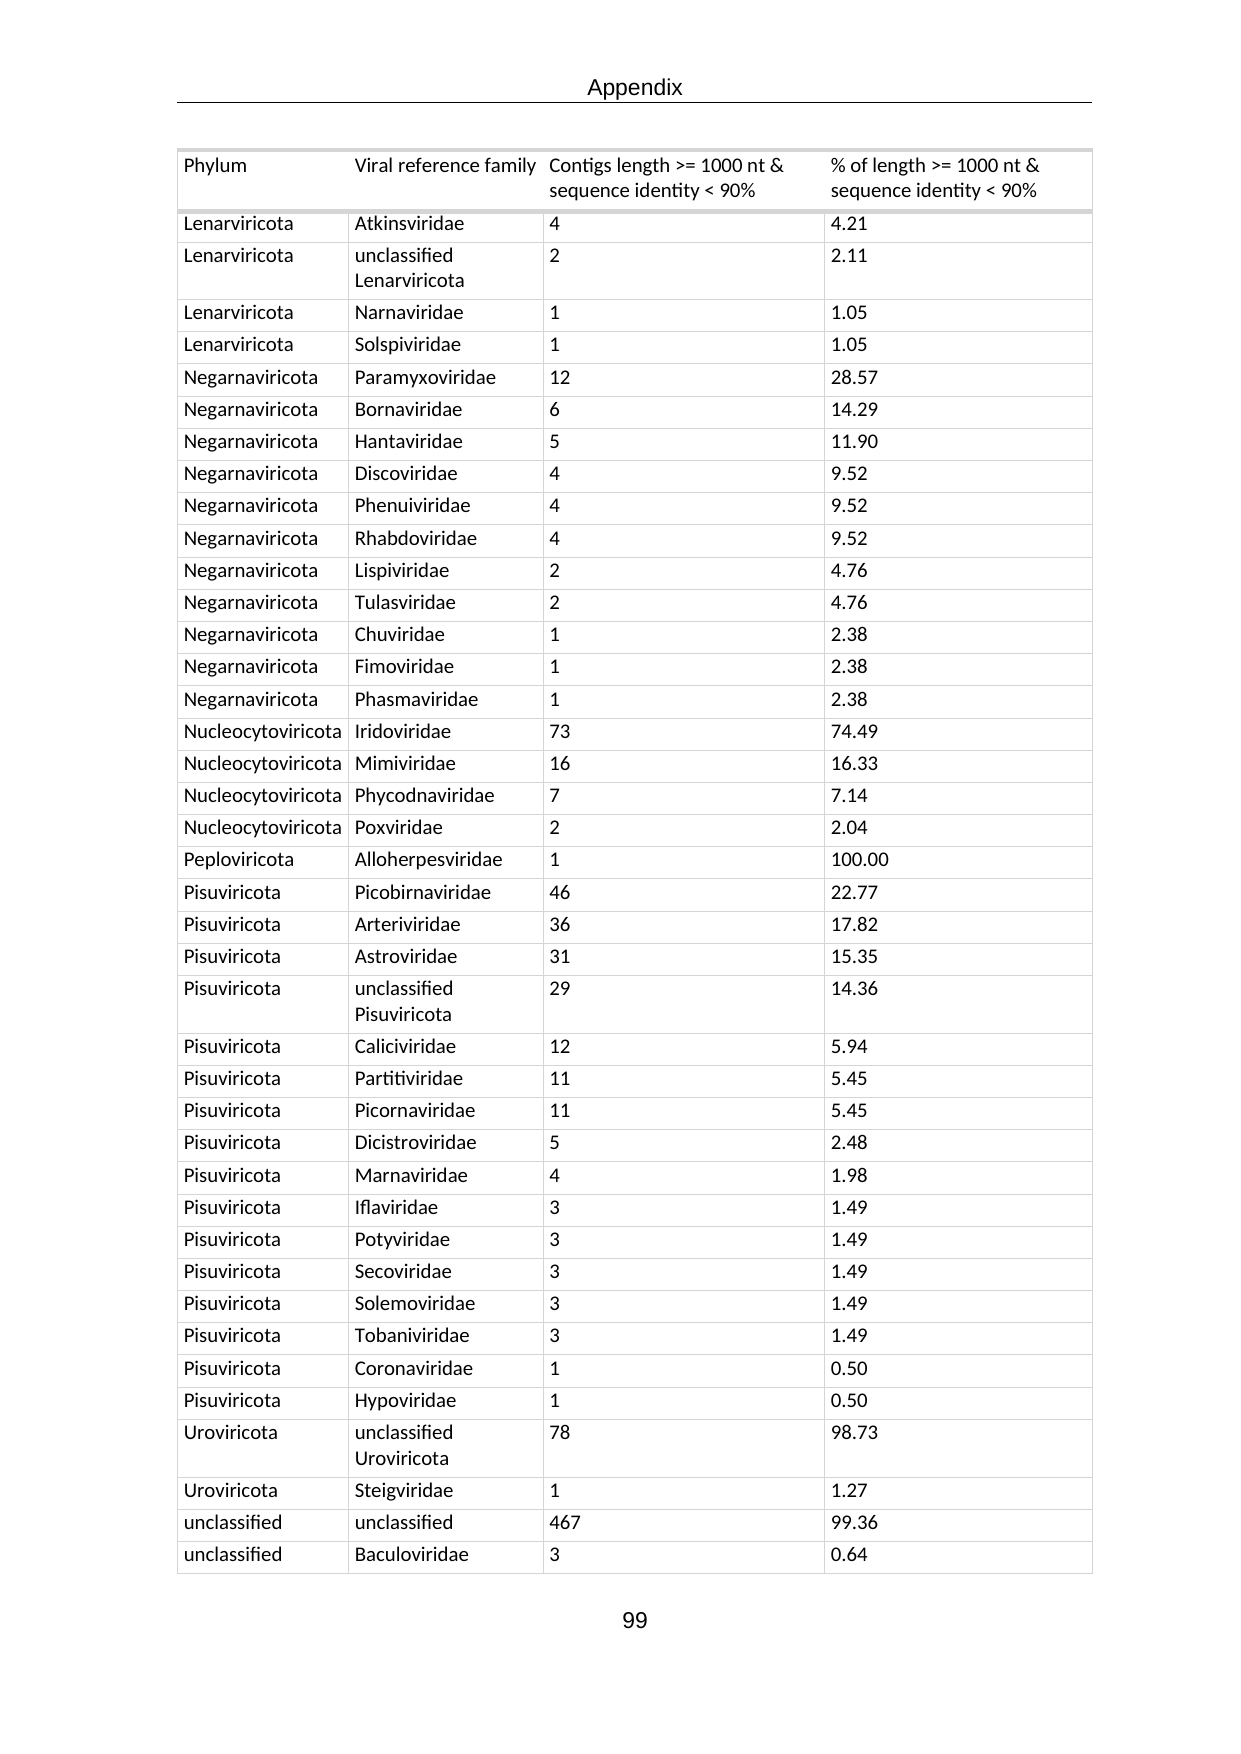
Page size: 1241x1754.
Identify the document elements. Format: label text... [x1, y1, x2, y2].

table_cell 2.11 [825, 243, 1092, 299]
table_cell unclassified Lenarviricota [349, 243, 543, 299]
table_cell Iflaviridae [349, 1195, 543, 1226]
table_cell Chuviridae [349, 622, 543, 653]
table_cell 1.05 [825, 300, 1092, 331]
table_cell 3 [544, 1323, 824, 1354]
table_cell 3 [544, 1542, 824, 1573]
table_cell 4 [544, 525, 824, 556]
table_cell 16.33 [825, 751, 1092, 782]
table_cell Peploviricota [178, 847, 348, 878]
table_cell unclassified [349, 1510, 543, 1541]
table_cell Potyviridae [349, 1227, 543, 1258]
table_header % of length >= 1000 nt & sequence identity < 90% [824, 152, 1092, 209]
table_cell Tobaniviridae [349, 1323, 543, 1354]
table_cell 36 [544, 912, 824, 943]
table_cell 5 [544, 1130, 824, 1161]
table_cell Pisuviricota [178, 1098, 348, 1129]
table_cell Bornaviridae [349, 397, 543, 428]
table_cell 1.49 [825, 1195, 1092, 1226]
table_cell 3 [544, 1195, 824, 1226]
table_cell 2.38 [825, 686, 1092, 717]
table_cell Pisuviricota [178, 912, 348, 943]
table_cell 3 [544, 1259, 824, 1290]
table_cell Iridoviridae [349, 719, 543, 749]
table_header Viral reference family [348, 152, 543, 209]
table_cell 1.49 [825, 1259, 1092, 1290]
table_cell 2 [544, 590, 824, 621]
table_cell unclassified [178, 1510, 348, 1541]
table_cell Phasmaviridae [349, 686, 543, 717]
table_cell 1 [544, 332, 824, 363]
table_cell Narnaviridae [349, 300, 543, 331]
table_cell 1.49 [825, 1291, 1092, 1322]
table_cell Negarnaviricota [178, 429, 348, 460]
table_cell 2 [544, 558, 824, 589]
table_cell 9.52 [825, 461, 1092, 492]
table_cell Solspiviridae [349, 332, 543, 363]
table_cell 1 [544, 1355, 824, 1387]
table_cell Alloherpesviridae [349, 847, 543, 878]
table_cell 12 [544, 1034, 824, 1065]
table_cell Pisuviricota [178, 879, 348, 911]
table_cell 3 [544, 1291, 824, 1322]
table_header Contigs length >= 1000 nt & sequence identity < 90% [543, 152, 824, 209]
table_cell Pisuviricota [178, 944, 348, 975]
table_cell 2.04 [825, 815, 1092, 846]
table_cell 1 [544, 1388, 824, 1419]
table_cell Hypoviridae [349, 1388, 543, 1419]
table_cell 467 [544, 1510, 824, 1541]
table_cell Nucleocytoviricota [178, 815, 348, 846]
table_cell Solemoviridae [349, 1291, 543, 1322]
table_cell 9.52 [825, 493, 1092, 524]
table_cell Coronaviridae [349, 1355, 543, 1387]
table_cell Arteriviridae [349, 912, 543, 943]
table_cell 0.50 [825, 1388, 1092, 1419]
table_cell 100.00 [825, 847, 1092, 878]
table_cell 16 [544, 751, 824, 782]
table_cell Pisuviricota [178, 1323, 348, 1354]
table_cell 2.38 [825, 622, 1092, 653]
table_cell Pisuviricota [178, 1034, 348, 1065]
table_cell Phenuiviridae [349, 493, 543, 524]
table_cell Negarnaviricota [178, 686, 348, 717]
table_cell Pisuviricota [178, 1130, 348, 1161]
table_cell Pisuviricota [178, 976, 348, 1032]
table_cell Pisuviricota [178, 1355, 348, 1387]
table_cell Negarnaviricota [178, 397, 348, 428]
table_cell Hantaviridae [349, 429, 543, 460]
table_cell Pisuviricota [178, 1162, 348, 1193]
table_cell 1 [544, 686, 824, 717]
table_cell 5.94 [825, 1034, 1092, 1065]
table_cell Negarnaviricota [178, 590, 348, 621]
table_cell 28.57 [825, 364, 1092, 396]
table_cell Lenarviricota [178, 214, 348, 241]
table_cell Pisuviricota [178, 1066, 348, 1097]
table_cell Lispiviridae [349, 558, 543, 589]
table_cell Negarnaviricota [178, 461, 348, 492]
table_cell Tulasviridae [349, 590, 543, 621]
table_header Phylum [178, 152, 348, 209]
table_cell Negarnaviricota [178, 622, 348, 653]
table_cell Lenarviricota [178, 243, 348, 299]
table_cell 11 [544, 1098, 824, 1129]
table_cell Uroviricota [178, 1478, 348, 1508]
table_cell 2 [544, 243, 824, 299]
table_cell 1.05 [825, 332, 1092, 363]
table_cell 1.49 [825, 1323, 1092, 1354]
table_cell Negarnaviricota [178, 654, 348, 685]
table_cell 11 [544, 1066, 824, 1097]
table_cell 14.36 [825, 976, 1092, 1032]
table_cell Negarnaviricota [178, 525, 348, 556]
table_cell 4 [544, 1162, 824, 1193]
table_cell 1 [544, 1478, 824, 1508]
table_cell 1.49 [825, 1227, 1092, 1258]
table_cell Negarnaviricota [178, 493, 348, 524]
table_cell Rhabdoviridae [349, 525, 543, 556]
table_cell 1 [544, 654, 824, 685]
table_cell Dicistroviridae [349, 1130, 543, 1161]
table_cell Nucleocytoviricota [178, 783, 348, 814]
table_cell Lenarviricota [178, 332, 348, 363]
table_cell Pisuviricota [178, 1259, 348, 1290]
table_cell 0.50 [825, 1355, 1092, 1387]
table_cell Nucleocytoviricota [178, 751, 348, 782]
table_cell Partitiviridae [349, 1066, 543, 1097]
table_cell 5.45 [825, 1066, 1092, 1097]
table_cell 17.82 [825, 912, 1092, 943]
table_cell 74.49 [825, 719, 1092, 749]
table_cell Lenarviricota [178, 300, 348, 331]
table_cell 7.14 [825, 783, 1092, 814]
table_cell 99.36 [825, 1510, 1092, 1541]
table_cell 12 [544, 364, 824, 396]
table_cell 22.77 [825, 879, 1092, 911]
table_cell 4 [544, 493, 824, 524]
table_cell 5.45 [825, 1098, 1092, 1129]
table_cell Pisuviricota [178, 1227, 348, 1258]
table_cell 1.98 [825, 1162, 1092, 1193]
table_cell 1.27 [825, 1478, 1092, 1508]
table_cell 3 [544, 1227, 824, 1258]
table_cell 14.29 [825, 397, 1092, 428]
table_cell Caliciviridae [349, 1034, 543, 1065]
table_cell 11.90 [825, 429, 1092, 460]
table_cell 73 [544, 719, 824, 749]
table_cell unclassified Uroviricota [349, 1420, 543, 1476]
table_cell 4.76 [825, 590, 1092, 621]
table_cell Pisuviricota [178, 1195, 348, 1226]
table_cell Baculoviridae [349, 1542, 543, 1573]
table_cell Nucleocytoviricota [178, 719, 348, 749]
table_cell Negarnaviricota [178, 364, 348, 396]
table_cell Discoviridae [349, 461, 543, 492]
table_cell Paramyxoviridae [349, 364, 543, 396]
table_cell Picornaviridae [349, 1098, 543, 1129]
table_cell 5 [544, 429, 824, 460]
table_cell 2.38 [825, 654, 1092, 685]
table_cell Negarnaviricota [178, 558, 348, 589]
table_cell 78 [544, 1420, 824, 1476]
table_cell Fimoviridae [349, 654, 543, 685]
table_cell Mimiviridae [349, 751, 543, 782]
table_cell 31 [544, 944, 824, 975]
table_cell 7 [544, 783, 824, 814]
table_cell 1 [544, 847, 824, 878]
table_cell 9.52 [825, 525, 1092, 556]
table_cell 29 [544, 976, 824, 1032]
table_cell 1 [544, 300, 824, 331]
table_cell unclassified [178, 1542, 348, 1573]
table_cell 15.35 [825, 944, 1092, 975]
table_cell 2.48 [825, 1130, 1092, 1161]
table_cell unclassified Pisuviricota [349, 976, 543, 1032]
table_cell Secoviridae [349, 1259, 543, 1290]
table_cell Picobirnaviridae [349, 879, 543, 911]
table_cell 2 [544, 815, 824, 846]
table_cell 1 [544, 622, 824, 653]
table_cell Uroviricota [178, 1420, 348, 1476]
table_cell Poxviridae [349, 815, 543, 846]
table_cell 4.21 [825, 214, 1092, 241]
table_cell Phycodnaviridae [349, 783, 543, 814]
table_cell 6 [544, 397, 824, 428]
table_cell 4 [544, 214, 824, 241]
table_cell 0.64 [825, 1542, 1092, 1573]
table_cell Steigviridae [349, 1478, 543, 1508]
table_cell Atkinsviridae [349, 214, 543, 241]
table_cell Marnaviridae [349, 1162, 543, 1193]
table_cell 4.76 [825, 558, 1092, 589]
table_cell Astroviridae [349, 944, 543, 975]
table_cell 46 [544, 879, 824, 911]
table_cell 4 [544, 461, 824, 492]
table_cell Pisuviricota [178, 1388, 348, 1419]
table_cell Pisuviricota [178, 1291, 348, 1322]
table_cell 98.73 [825, 1420, 1092, 1476]
